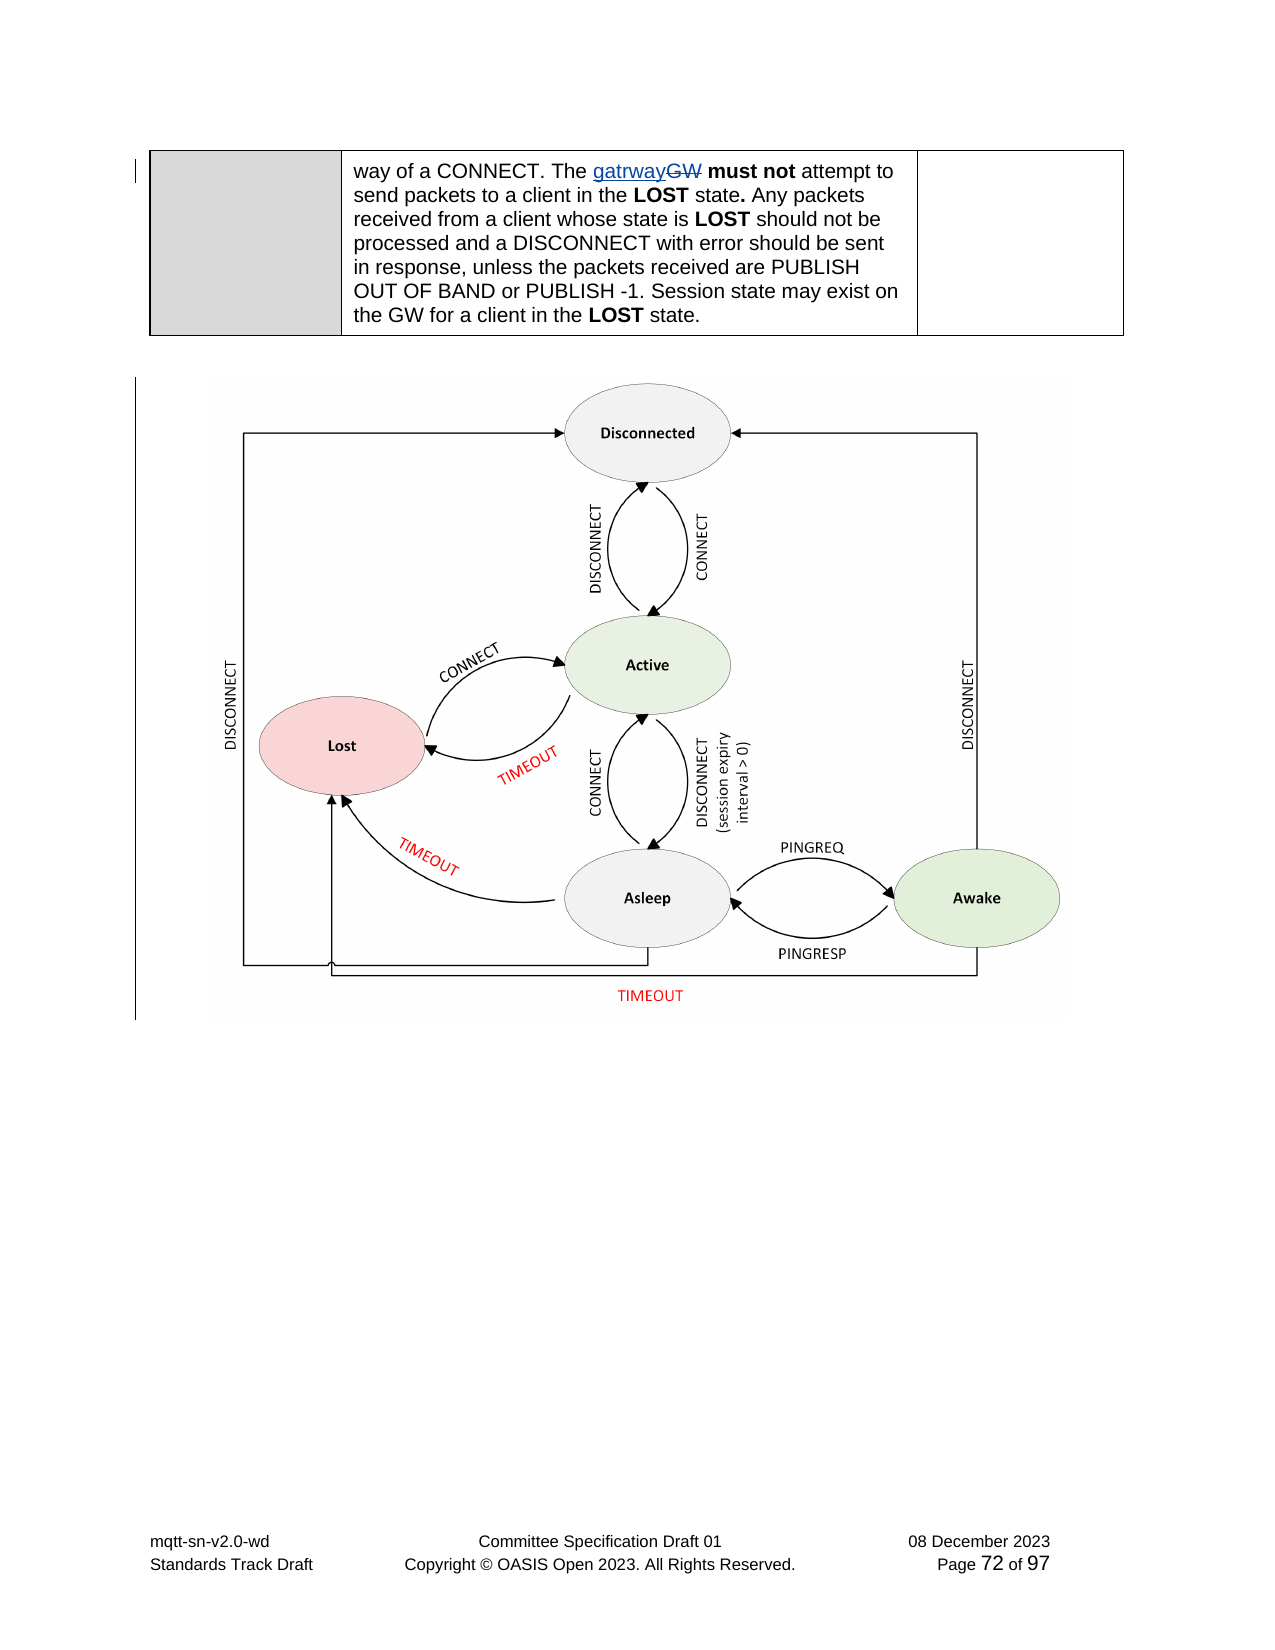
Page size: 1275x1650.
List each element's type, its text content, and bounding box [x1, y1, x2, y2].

table_cell [151, 151, 341, 335]
table_cell way of a CONNECT. The gatrway must not attempt to send packets to a client in the LOST state. Any packets received from a client whose state is LOST should not be processed and a DISCONNECT with error should be sent in response, unless the packets received are PUBLISH OUT OF BAND or PUBLISH -1. Session state may exist on the GW for a client in the LOST state. [342, 151, 917, 335]
picture [208, 377, 1067, 1021]
table_cell [918, 151, 1123, 335]
